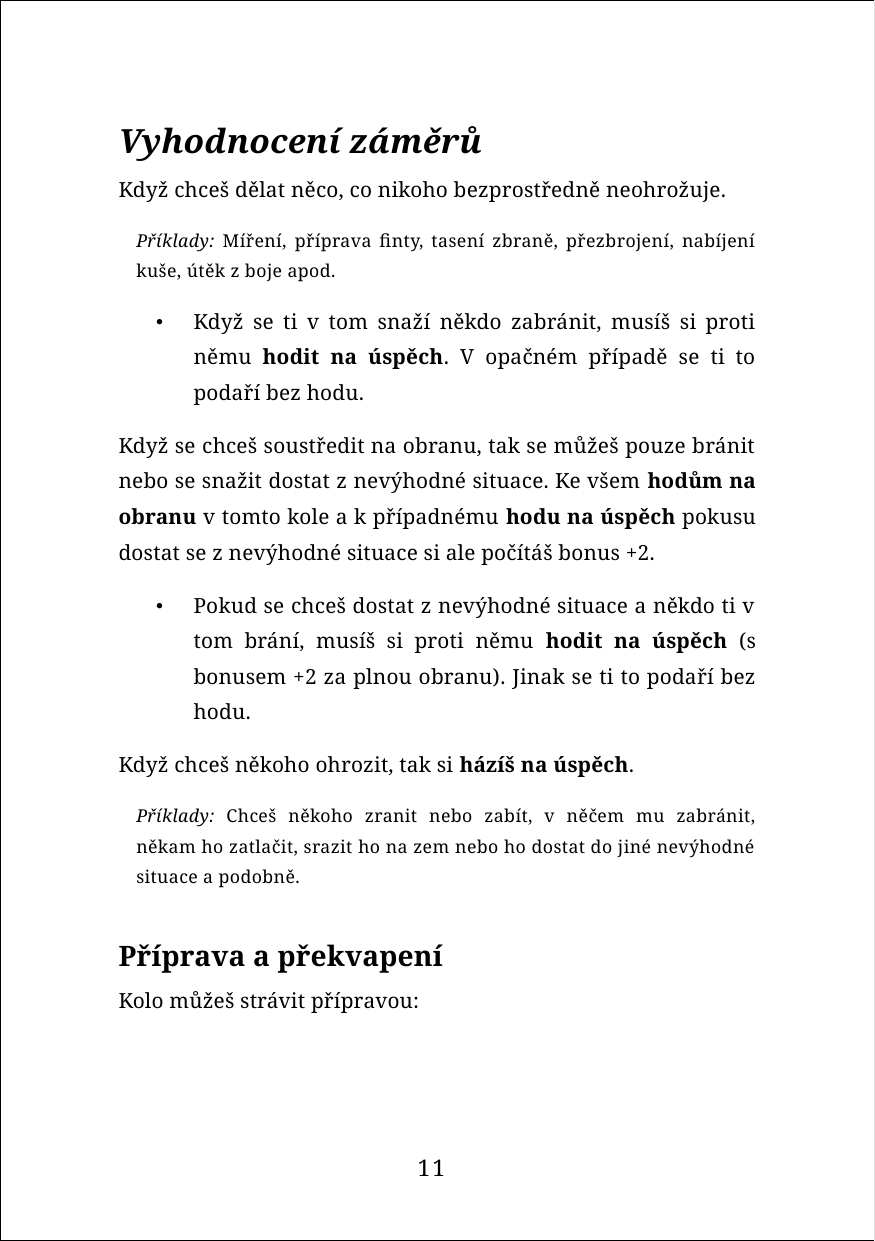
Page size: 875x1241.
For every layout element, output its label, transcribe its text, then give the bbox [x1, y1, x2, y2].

list Pokud se chceš dostat z nevýhodné situace a někdo ti v tom brání, musíš si proti němu hodit na úspěch (s bonusem +2 za plnou obranu). Jinak se ti to podaří bez hodu. [156, 591, 756, 726]
list Když se ti v tom snaží někdo zabránit, musíš si proti němu hodit na úspěch. V opačném případě se ti to podaří bez hodu. [156, 307, 756, 406]
text Příklady: Míření, příprava finty, tasení zbraně, přezbrojení, nabíjení kuše, útěk z boje apod. [136, 229, 756, 283]
text Kolo můžeš strávit přípravou: [118, 986, 756, 1014]
text Když se chceš soustředit na obranu, tak se můžeš pouze bránit nebo se snažit dostat z nevýhodné situace. Ke všem hodům na obranu v tomto kole a k případnému hodu na úspěch pokusu dostat se z nevýhodné situace si ale počítáš bonus +2. [118, 431, 756, 566]
subtitle Příprava a překvapení [118, 936, 756, 974]
text Příklady: Chceš někoho zranit nebo zabít, v něčem mu zabránit, někam ho zatlačit, srazit ho na zem nebo ho dostat do jiné nevýhodné situace a podobně. [136, 804, 756, 888]
subtitle Vyhodnocení záměrů [118, 118, 756, 164]
text Když chceš někoho ohrozit, tak si házíš na úspěch. [118, 751, 756, 779]
text Když chceš dělat něco, co nikoho bezprostředně neohrožuje. [118, 175, 756, 204]
